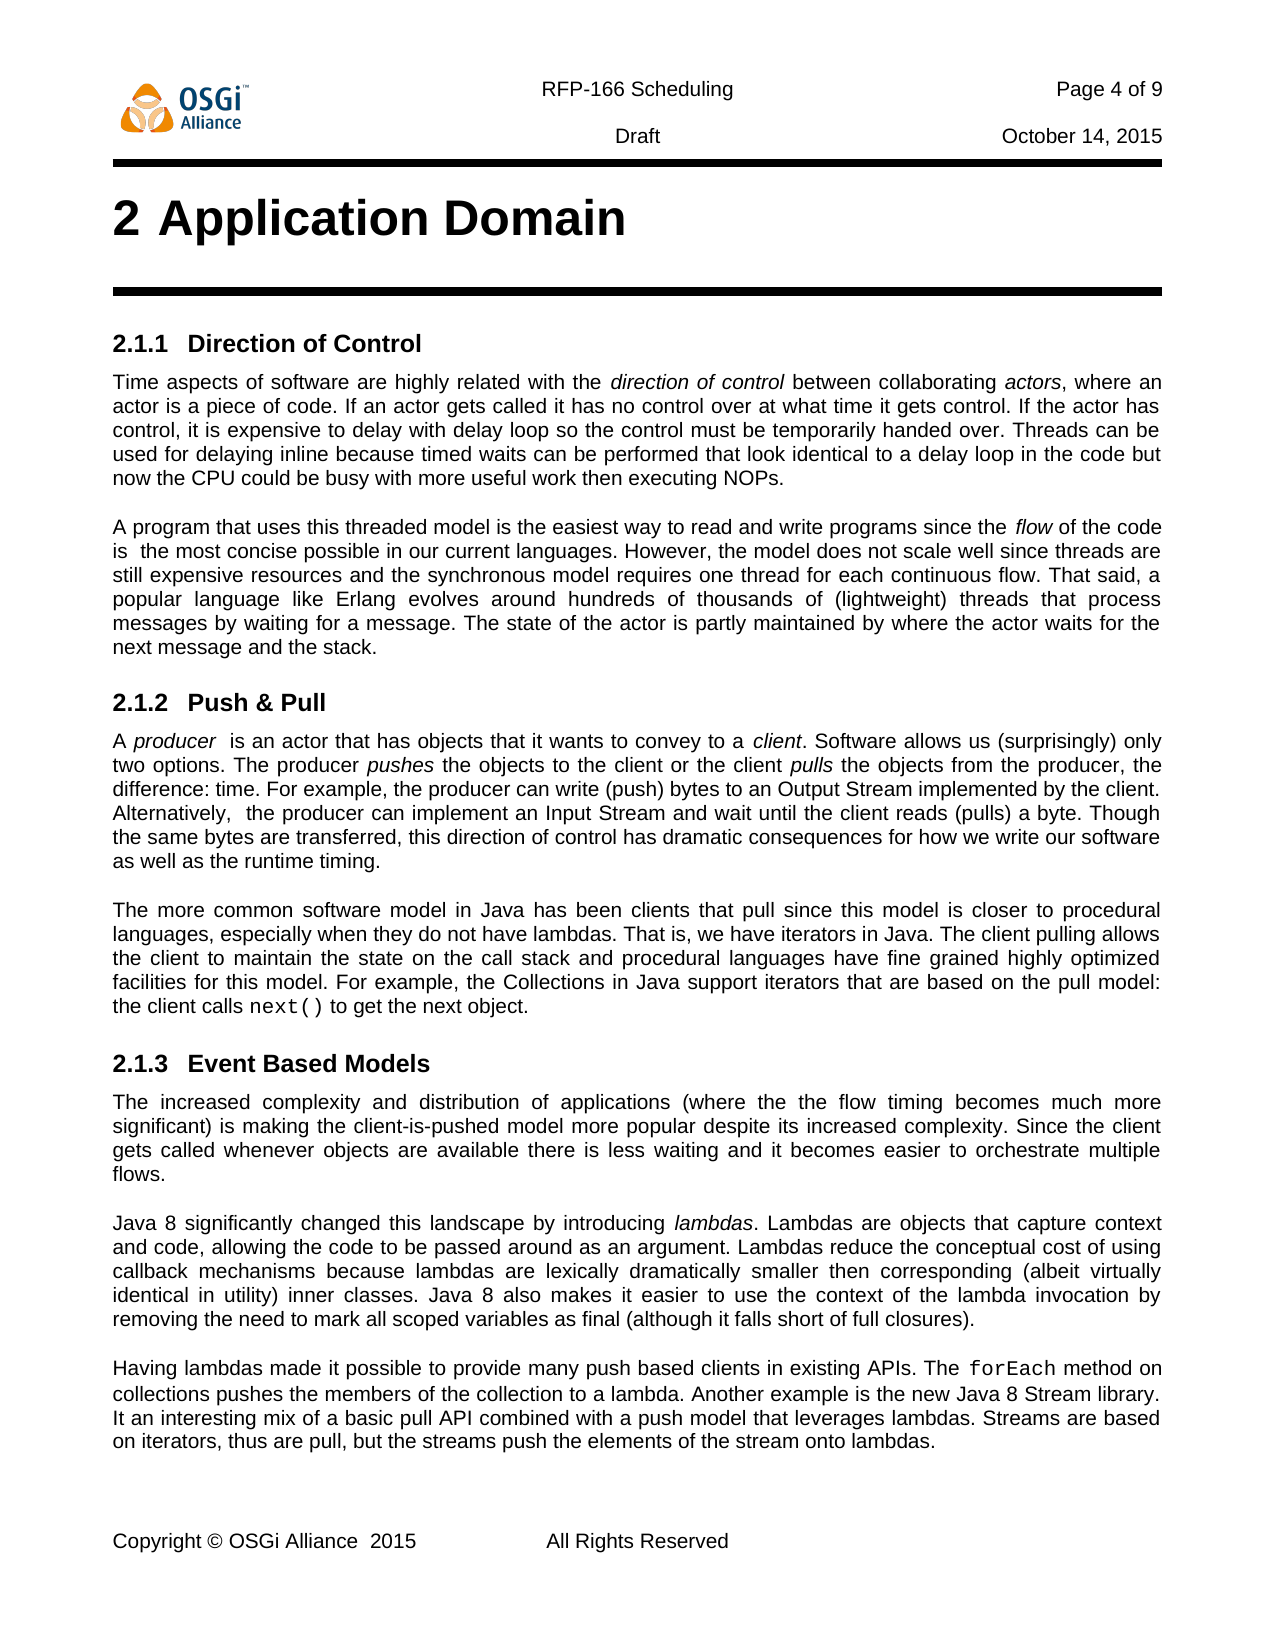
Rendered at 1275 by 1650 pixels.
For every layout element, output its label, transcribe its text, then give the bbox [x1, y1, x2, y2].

subtitle Push & Pull [112, 688, 1162, 717]
subtitle Event Based Models [112, 1049, 1162, 1077]
subtitle Direction of Control [112, 329, 1162, 358]
text A producer is an actor that has objects that it wants to convey to a client. Software allows us (surprisingly) only two options. The producer pushes the objects to the client or the client pulls the objects from the producer, the difference: time. For example, the producer can write (push) bytes to an Output Stream implemented by the client. Alternatively, the producer can implement an Input Stream and wait until the client reads (pulls) a byte. Though the same bytes are transferred, this direction of control has dramatic consequences for how we write our software as well as the runtime timing. [112, 729, 1162, 873]
subtitle Application Domain [112, 160, 1162, 296]
text Java 8 significantly changed this landscape by introducing lambdas. Lambdas are objects that capture context and code, allowing the code to be passed around as an argument. Lambdas reduce the conceptual cost of using callback mechanisms because lambdas are lexically dramatically smaller then corresponding (albeit virtually identical in utility) inner classes. Java 8 also makes it easier to use the context of the lambda invocation by removing the need to mark all scoped variables as final (although it falls short of full closures). [112, 1211, 1162, 1331]
text The increased complexity and distribution of applications (where the the flow timing becomes much more significant) is making the client-is-pushed model more popular despite its increased complexity. Since the client gets called whenever objects are available there is less waiting and it becomes easier to orchestrate multiple flows. [112, 1090, 1162, 1186]
text A program that uses this threaded model is the easiest way to read and write programs since the flow of the code is the most concise possible in our current languages. However, the model does not scale well since threads are still expensive resources and the synchronous model requires one thread for each continuous flow. That said, a popular language like Erlang evolves around hundreds of thousands of (lightweight) threads that process messages by waiting for a message. The state of the actor is partly maintained by where the actor waits for the next message and the stack. [112, 515, 1162, 659]
picture [113, 76, 257, 140]
text Time aspects of software are highly related with the direction of control between collaborating actors, where an actor is a piece of code. If an actor gets called it has no control over at what time it gets control. If the actor has control, it is expensive to delay with delay loop so the control must be temporarily handed over. Threads can be used for delaying inline because timed waits can be performed that look identical to a delay loop in the code but now the CPU could be busy with more useful work then executing NOPs. [112, 370, 1162, 490]
text Having lambdas made it possible to provide many push based clients in existing APIs. The forEach method on collections pushes the members of the collection to a lambda. Another example is the new Java 8 Stream library. It an interesting mix of a basic pull API combined with a push model that leverages lambdas. Streams are based on iterators, thus are pull, but the streams push the elements of the stream onto lambdas. [112, 1356, 1162, 1453]
text The more common software model in Java has been clients that pull since this model is closer to procedural languages, especially when they do not have lambdas. That is, we have iterators in Java. The client pulling allows the client to maintain the state on the call stack and procedural languages have fine grained highly optimized facilities for this model. For example, the Collections in Java support iterators that are based on the pull model: the client calls next() to get the next object. [112, 898, 1162, 1019]
